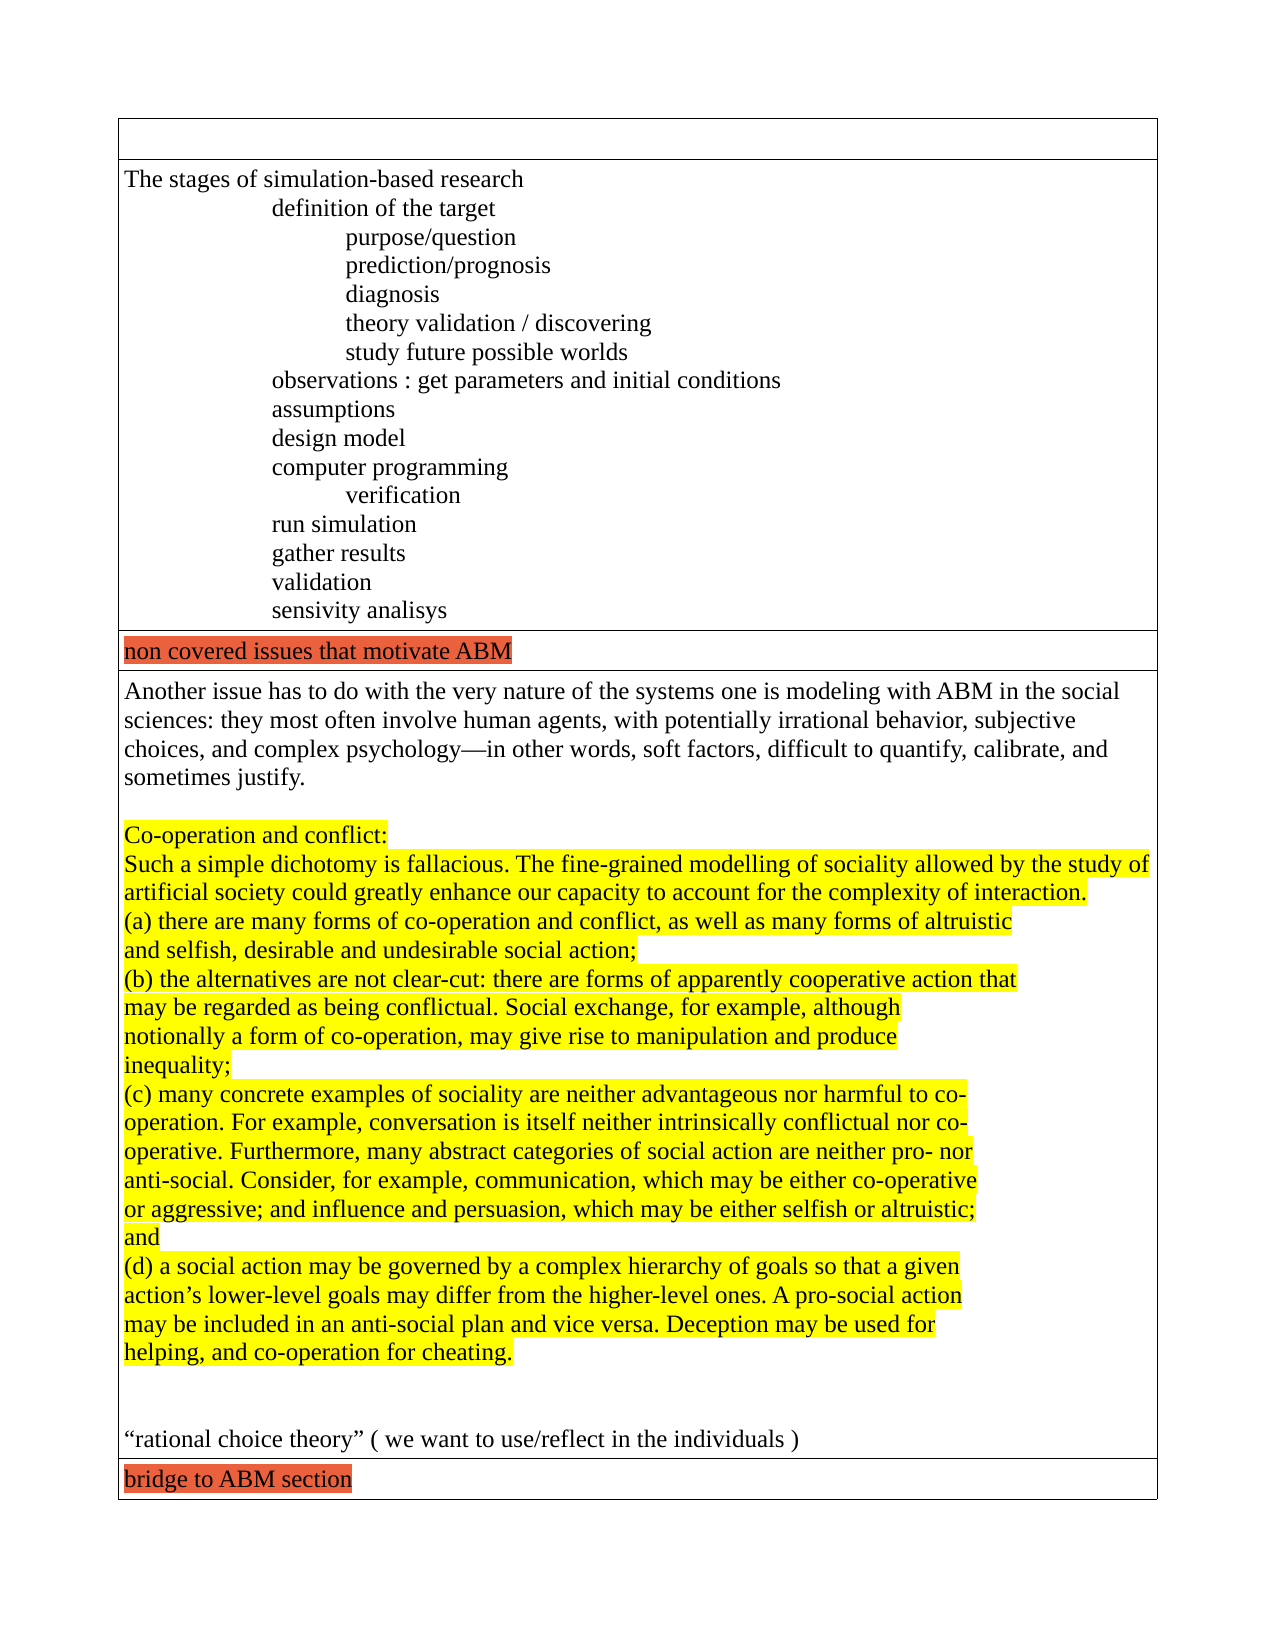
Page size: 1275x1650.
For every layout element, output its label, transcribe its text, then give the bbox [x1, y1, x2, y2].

table_cell bridge to ABM section [119, 1459, 1157, 1498]
table_cell The stages of simulation-based research definition of the target purpose/question prediction/prognosis diagnosis theory validation / discovering study future possible worlds observations : get parameters and initial conditions assumptions design model computer programming verification run simulation gather results validation sensivity analisys [119, 160, 1157, 630]
table_cell [119, 119, 1157, 158]
table_cell Another issue has to do with the very nature of the systems one is modeling with ABM in the social sciences: they most often involve human agents, with potentially irrational behavior, subjective choices, and complex psychology—in other words, soft factors, difficult to quantify, calibrate, and sometimes justify. Co-operation and conflict: Such a simple dichotomy is fallacious. The fine-grained modelling of sociality allowed by the study of artificial society could greatly enhance our capacity to account for the complexity of interaction. (a) there are many forms of co-operation and conflict, as well as many forms of altruistic and selfish, desirable and undesirable social action; (b) the alternatives are not clear-cut: there are forms of apparently cooperative action that may be regarded as being conflictual. Social exchange, for example, although notionally a form of co-operation, may give rise to manipulation and produce inequality; (c) many concrete examples of sociality are neither advantageous nor harmful to co- operation. For example, conversation is itself neither intrinsically conflictual nor co- operative. Furthermore, many abstract categories of social action are neither pro- nor anti-social. Consider, for example, communication, which may be either co-operative or aggressive; and influence and persuasion, which may be either selfish or altruistic; and (d) a social action may be governed by a complex hierarchy of goals so that a given action’s lower-level goals may differ from the higher-level ones. A pro-social action may be included in an anti-social plan and vice versa. Deception may be used for helping, and co-operation for cheating. “rational choice theory” ( we want to use/reflect in the individuals ) [119, 671, 1157, 1458]
table_cell non covered issues that motivate ABM [119, 631, 1157, 670]
